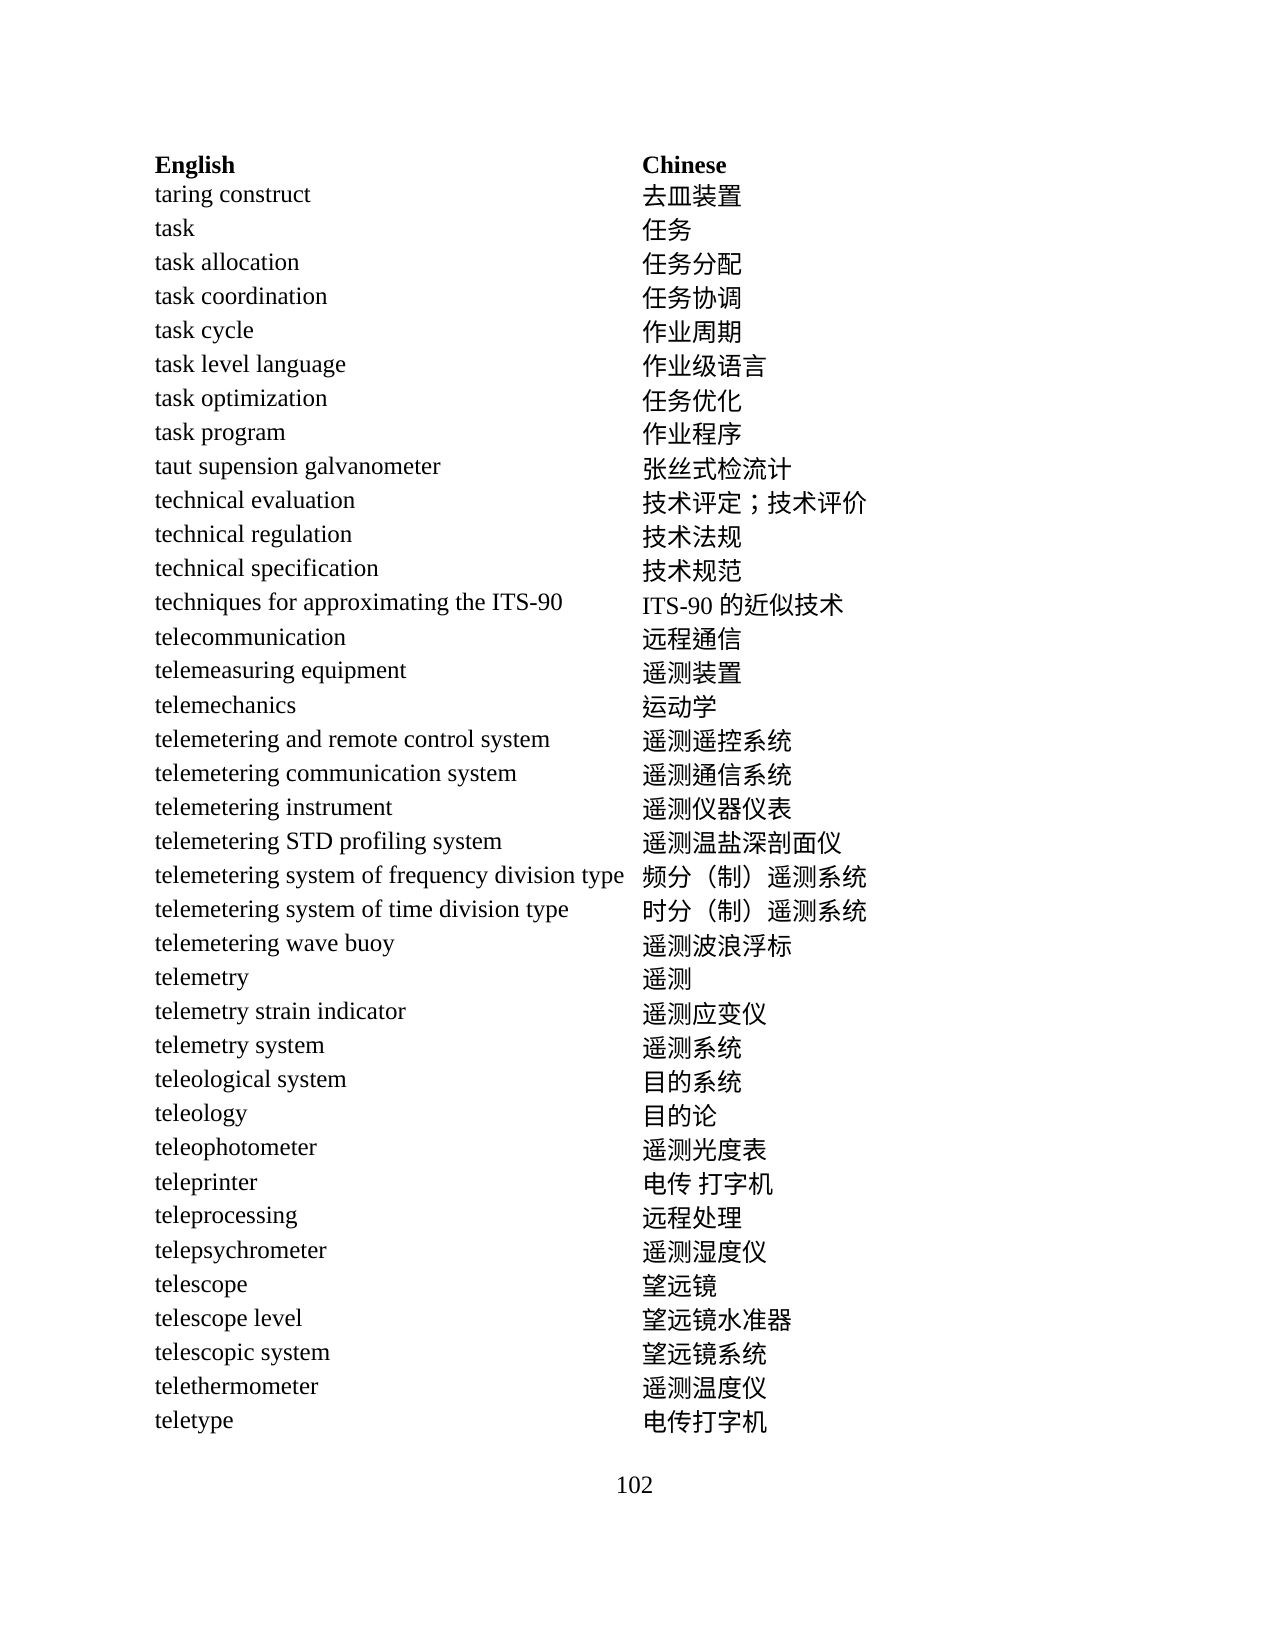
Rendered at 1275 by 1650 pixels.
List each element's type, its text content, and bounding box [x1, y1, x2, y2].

table_cell 遥测系统 [638, 1030, 1125, 1064]
table_cell 遥测仪器仪表 [638, 792, 1125, 826]
table_cell telemechanics [150, 690, 637, 724]
table_cell task allocation [150, 247, 637, 281]
table_cell 远程处理 [638, 1201, 1125, 1235]
table_cell 电传 打字机 [638, 1167, 1125, 1201]
table_cell telepsychrometer [150, 1235, 637, 1269]
table_cell ITS-90 的近似技术 [638, 588, 1125, 622]
table_cell telemetering and remote control system [150, 724, 637, 758]
table_cell 去皿装置 [638, 179, 1125, 213]
table_cell 任务分配 [638, 247, 1125, 281]
table_cell telemetering instrument [150, 792, 637, 826]
table_cell 作业程序 [638, 417, 1125, 451]
table_cell 遥测通信系统 [638, 758, 1125, 792]
table_cell technical regulation [150, 519, 637, 553]
table_header Chinese [638, 150, 1125, 179]
table_cell 望远镜 [638, 1269, 1125, 1303]
table_cell 任务 [638, 213, 1125, 247]
table_cell 任务协调 [638, 281, 1125, 315]
table_cell task program [150, 417, 637, 451]
table_cell 望远镜系统 [638, 1337, 1125, 1371]
table_cell telemetering wave buoy [150, 928, 637, 962]
table_cell telescopic system [150, 1337, 637, 1371]
table_cell telemetering system of time division type [150, 894, 637, 928]
table_cell 遥测湿度仪 [638, 1235, 1125, 1269]
table_cell task [150, 213, 637, 247]
table_cell technical evaluation [150, 485, 637, 519]
table_cell teleprinter [150, 1167, 637, 1201]
table_cell 作业周期 [638, 315, 1125, 349]
table_cell 遥测应变仪 [638, 996, 1125, 1030]
table_cell telemetry strain indicator [150, 996, 637, 1030]
table_cell taut supension galvanometer [150, 451, 637, 485]
table_cell telemetering system of frequency division type [150, 860, 637, 894]
table_cell 时分（制）遥测系统 [638, 894, 1125, 928]
table_cell 目的论 [638, 1099, 1125, 1132]
table_cell teleophotometer [150, 1133, 637, 1167]
table_cell 望远镜水准器 [638, 1303, 1125, 1337]
table_cell task optimization [150, 383, 637, 417]
table_cell 遥测遥控系统 [638, 724, 1125, 758]
table_cell teleological system [150, 1064, 637, 1098]
table_header English [150, 150, 637, 179]
table_cell 目的系统 [638, 1064, 1125, 1098]
table_cell telescope [150, 1269, 637, 1303]
table_cell task cycle [150, 315, 637, 349]
table_cell 遥测波浪浮标 [638, 928, 1125, 962]
table_cell 作业级语言 [638, 349, 1125, 383]
table_cell telethermometer [150, 1371, 637, 1405]
table_cell task coordination [150, 281, 637, 315]
table_cell telecommunication [150, 622, 637, 656]
table_cell 遥测温盐深剖面仪 [638, 826, 1125, 860]
table_cell teleology [150, 1099, 637, 1132]
table_cell technical specification [150, 554, 637, 587]
table_cell telescope level [150, 1303, 637, 1337]
table_cell 遥测光度表 [638, 1133, 1125, 1167]
table_cell telemetering STD profiling system [150, 826, 637, 860]
table_cell 频分（制）遥测系统 [638, 860, 1125, 894]
table_cell 张丝式检流计 [638, 451, 1125, 485]
table_cell 遥测温度仪 [638, 1371, 1125, 1405]
table_cell 技术法规 [638, 519, 1125, 553]
table_cell 电传打字机 [638, 1405, 1125, 1439]
table_cell teleprocessing [150, 1201, 637, 1235]
table_cell task level language [150, 349, 637, 383]
table_cell 遥测 [638, 962, 1125, 996]
table_cell teletype [150, 1405, 637, 1439]
table_cell 运动学 [638, 690, 1125, 724]
table_cell 技术规范 [638, 554, 1125, 587]
table_cell telemetry [150, 962, 637, 996]
table_cell 遥测装置 [638, 656, 1125, 690]
table_cell 远程通信 [638, 622, 1125, 656]
table_cell telemeasuring equipment [150, 656, 637, 690]
table_cell 任务优化 [638, 383, 1125, 417]
table_cell 技术评定；技术评价 [638, 485, 1125, 519]
table_cell taring construct [150, 179, 637, 213]
table_cell telemetering communication system [150, 758, 637, 792]
table_cell techniques for approximating the ITS-90 [150, 588, 637, 622]
table_cell telemetry system [150, 1030, 637, 1064]
